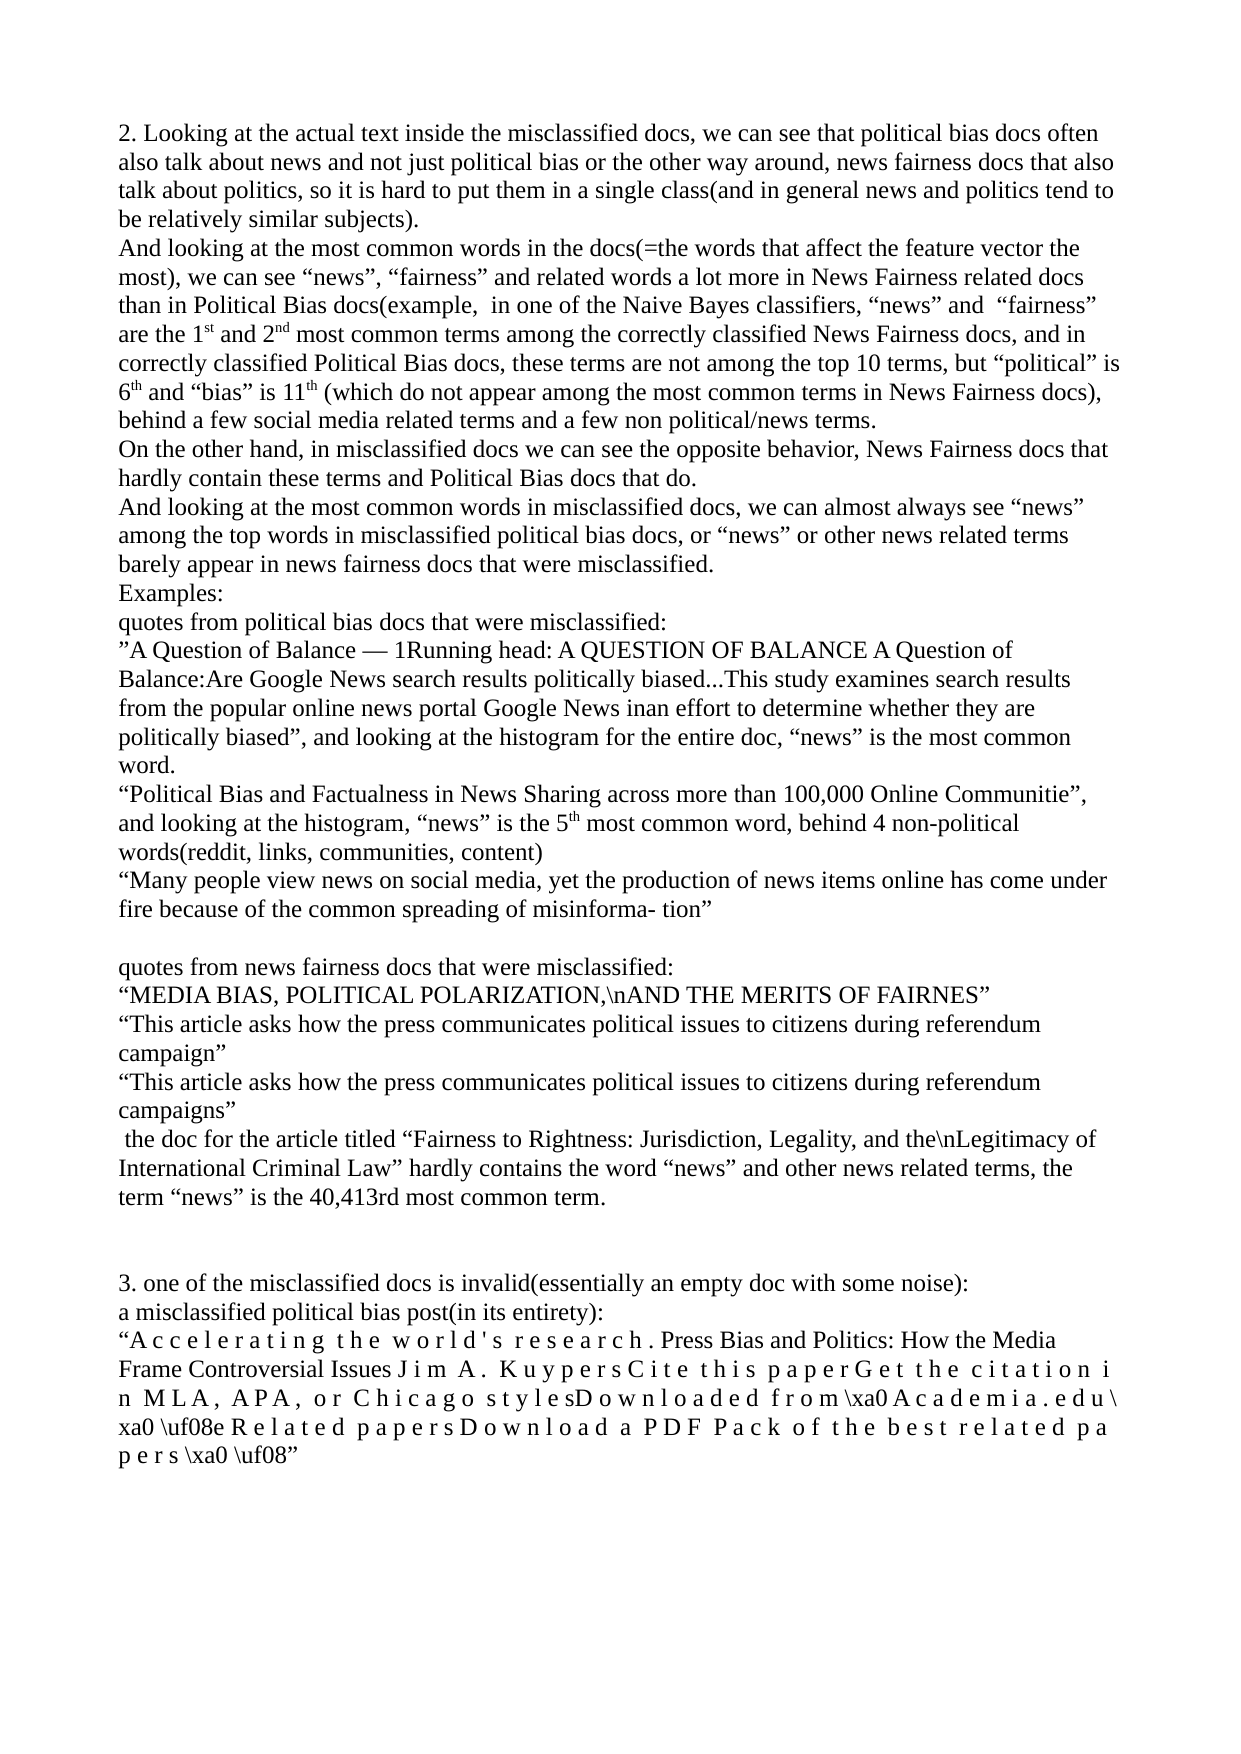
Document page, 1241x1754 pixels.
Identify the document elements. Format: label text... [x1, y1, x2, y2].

text “A c c e l e r a t i n g t h e w o r l d ' s r e s e a r c h . Press Bias and Politics: How the Media Frame Controversial Issues J i m A . K u y p e r s C i t e t h i s p a p e r G e t t h e c i t a t i o n i n M L A , A P A , o r C h i c a g o s t y l e sD o w n l o a d e d f r o m \xa0 A c a d e m i a . e d u \xa0 \uf08e R e l a t e d p a p e r s D o w n l o a d a P D F P a c k o f t h e b e s t r e l a t e d p a p e r s \xa0 \uf08” [118, 1326, 1122, 1469]
text “MEDIA BIAS, POLITICAL POLARIZATION,\nAND THE MERITS OF FAIRNES” [118, 981, 1122, 1009]
text On the other hand, in misclassified docs we can see the opposite behavior, News Fairness docs that hardly contain these terms and Political Bias docs that do. [118, 434, 1122, 492]
text ”A Question of Balance — 1Running head: A QUESTION OF BALANCE A Question of Balance:Are Google News search results politically biased...This study examines search results from the popular online news portal Google News inan effort to determine whether they are politically biased”, and looking at the histogram for the entire doc, “news” is the most common word. [118, 636, 1122, 779]
text “This article asks how the press communicates political issues to citizens during referendum campaign” [118, 1009, 1122, 1067]
text 3. one of the misclassified docs is invalid(essentially an empty doc with some noise): [118, 1268, 1122, 1297]
text Examples: [118, 578, 1122, 607]
text And looking at the most common words in the docs(=the words that affect the feature vector the most), we can see “news”, “fairness” and related words a lot more in News Fairness related docs than in Political Bias docs(example, in one of the Naive Bayes classifiers, “news” and “fairness” are the 1st and 2nd most common terms among the correctly classified News Fairness docs, and in correctly classified Political Bias docs, these terms are not among the top 10 terms, but “political” is 6th and “bias” is 11th (which do not appear among the most common terms in News Fairness docs), behind a few social media related terms and a few non political/news terms. [118, 233, 1122, 434]
text “Political Bias and Factualness in News Sharing across more than 100,000 Online Communitie”, and looking at the histogram, “news” is the 5th most common word, behind 4 non-political words(reddit, links, communities, content) [118, 779, 1122, 866]
text And looking at the most common words in misclassified docs, we can almost always see “news” among the top words in misclassified political bias docs, or “news” or other news related terms barely appear in news fairness docs that were misclassified. [118, 492, 1122, 578]
text “This article asks how the press communicates political issues to citizens during referendum campaigns” [118, 1067, 1122, 1124]
text quotes from political bias docs that were misclassified: [118, 607, 1122, 636]
text “Many people view news on social media, yet the production of news items online has come under fire because of the common spreading of misinforma- tion” [118, 866, 1122, 923]
text quotes from news fairness docs that were misclassified: [118, 952, 1122, 981]
text a misclassified political bias post(in its entirety): [118, 1297, 1122, 1326]
text the doc for the article titled “Fairness to Rightness: Jurisdiction, Legality, and the\nLegitimacy of International Criminal Law” hardly contains the word “news” and other news related terms, the term “news” is the 40,413rd most common term. [118, 1124, 1122, 1211]
text 2. Looking at the actual text inside the misclassified docs, we can see that political bias docs often also talk about news and not just political bias or the other way around, news fairness docs that also talk about politics, so it is hard to put them in a single class(and in general news and politics tend to be relatively similar subjects). [118, 118, 1122, 233]
